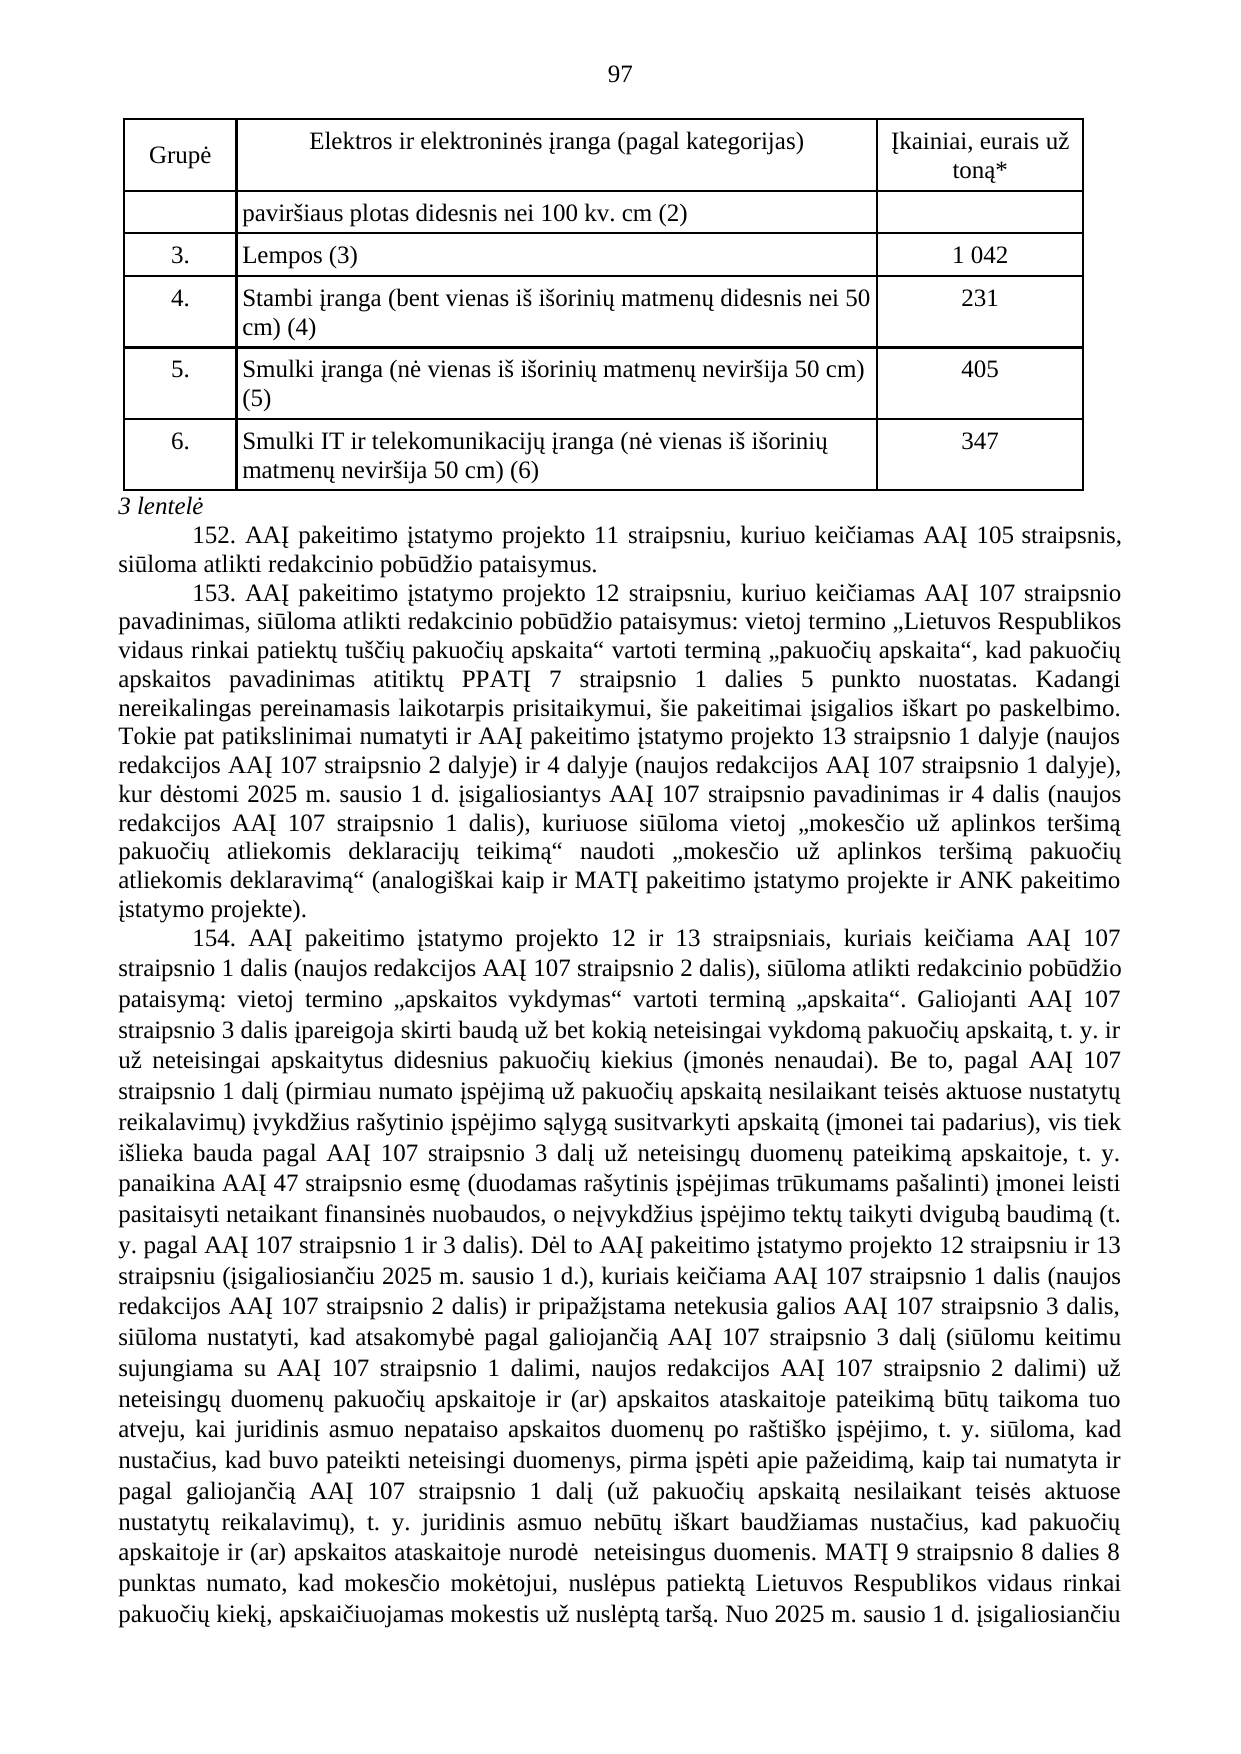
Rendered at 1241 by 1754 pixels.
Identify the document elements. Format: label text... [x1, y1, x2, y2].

table_cell [125, 192, 235, 232]
table_header Grupė [125, 120, 235, 189]
table_cell Smulki įranga (nė vienas iš išorinių matmenų neviršija 50 cm) (5) [238, 349, 876, 418]
text 3 lentelė [118, 491, 1122, 520]
table_cell 405 [878, 349, 1082, 418]
table_cell Lempos (3) [238, 234, 876, 275]
table_cell [878, 192, 1082, 232]
table_cell 231 [878, 277, 1082, 346]
table_cell 4. [125, 277, 235, 346]
table_cell 6. [125, 420, 235, 489]
text 154. AAĮ pakeitimo įstatymo projekto 12 ir 13 straipsniais, kuriais keičiama AAĮ 107 straipsnio 1 dalis (naujos redakcijos AAĮ 107 straipsnio 2 dalis), siūloma atlikti redakcinio pobūdžio pataisymą: vietoj termino „apskaitos vykdymas“ vartoti terminą „apskaita“. Galiojanti AAĮ 107 straipsnio 3 dalis įpareigoja skirti baudą už bet kokią neteisingai vykdomą pakuočių apskaitą, t. y. ir už neteisingai apskaitytus didesnius pakuočių kiekius (įmonės nenaudai). Be to, pagal AAĮ 107 straipsnio 1 dalį (pirmiau numato įspėjimą už pakuočių apskaitą nesilaikant teisės aktuose nustatytų reikalavimų) įvykdžius rašytinio įspėjimo sąlygą susitvarkyti apskaitą (įmonei tai padarius), vis tiek išlieka bauda pagal AAĮ 107 straipsnio 3 dalį už neteisingų duomenų pateikimą apskaitoje, t. y. panaikina AAĮ 47 straipsnio esmę (duodamas rašytinis įspėjimas trūkumams pašalinti) įmonei leisti pasitaisyti netaikant finansinės nuobaudos, o neįvykdžius įspėjimo tektų taikyti dvigubą baudimą (t. y. pagal AAĮ 107 straipsnio 1 ir 3 dalis). Dėl to AAĮ pakeitimo įstatymo projekto 12 straipsniu ir 13 straipsniu (įsigaliosiančiu 2025 m. sausio 1 d.), kuriais keičiama AAĮ 107 straipsnio 1 dalis (naujos redakcijos AAĮ 107 straipsnio 2 dalis) ir pripažįstama netekusia galios AAĮ 107 straipsnio 3 dalis, siūloma nustatyti, kad atsakomybė pagal galiojančią AAĮ 107 straipsnio 3 dalį (siūlomu keitimu sujungiama su AAĮ 107 straipsnio 1 dalimi, naujos redakcijos AAĮ 107 straipsnio 2 dalimi) už neteisingų duomenų pakuočių apskaitoje ir (ar) apskaitos ataskaitoje pateikimą būtų taikoma tuo atveju, kai juridinis asmuo nepataiso apskaitos duomenų po raštiško įspėjimo, t. y. siūloma, kad nustačius, kad buvo pateikti neteisingi duomenys, pirma įspėti apie pažeidimą, kaip tai numatyta ir pagal galiojančią AAĮ 107 straipsnio 1 dalį (už pakuočių apskaitą nesilaikant teisės aktuose nustatytų reikalavimų), t. y. juridinis asmuo nebūtų iškart baudžiamas nustačius, kad pakuočių apskaitoje ir (ar) apskaitos ataskaitoje nurodė neteisingus duomenis. MATĮ 9 straipsnio 8 dalies 8 punktas numato, kad mokesčio mokėtojui, nuslėpus patiektą Lietuvos Respublikos vidaus rinkai pakuočių kiekį, apskaičiuojamas mokestis už nuslėptą taršą. Nuo 2025 m. sausio 1 d. įsigaliosiančiu [118, 923, 1122, 1627]
table_cell Smulki IT ir telekomunikacijų įranga (nė vienas iš išorinių matmenų neviršija 50 cm) (6) [238, 420, 876, 489]
table_header Įkainiai, eurais už toną* [878, 120, 1082, 189]
table_cell 3. [125, 234, 235, 275]
text 153. AAĮ pakeitimo įstatymo projekto 12 straipsniu, kuriuo keičiamas AAĮ 107 straipsnio pavadinimas, siūloma atlikti redakcinio pobūdžio pataisymus: vietoj termino „Lietuvos Respublikos vidaus rinkai patiektų tuščių pakuočių apskaita“ vartoti terminą „pakuočių apskaita“, kad pakuočių apskaitos pavadinimas atitiktų PPATĮ 7 straipsnio 1 dalies 5 punkto nuostatas. Kadangi nereikalingas pereinamasis laikotarpis prisitaikymui, šie pakeitimai įsigalios iškart po paskelbimo. Tokie pat patikslinimai numatyti ir AAĮ pakeitimo įstatymo projekto 13 straipsnio 1 dalyje (naujos redakcijos AAĮ 107 straipsnio 2 dalyje) ir 4 dalyje (naujos redakcijos AAĮ 107 straipsnio 1 dalyje), kur dėstomi 2025 m. sausio 1 d. įsigaliosiantys AAĮ 107 straipsnio pavadinimas ir 4 dalis (naujos redakcijos AAĮ 107 straipsnio 1 dalis), kuriuose siūloma vietoj „mokesčio už aplinkos teršimą pakuočių atliekomis deklaracijų teikimą“ naudoti „mokesčio už aplinkos teršimą pakuočių atliekomis deklaravimą“ (analogiškai kaip ir MATĮ pakeitimo įstatymo projekte ir ANK pakeitimo įstatymo projekte). [118, 578, 1122, 923]
table_cell 1 042 [878, 234, 1082, 275]
table_cell paviršiaus plotas didesnis nei 100 kv. cm (2) [238, 192, 876, 232]
table_cell 347 [878, 420, 1082, 489]
table_cell Stambi įranga (bent vienas iš išorinių matmenų didesnis nei 50 cm) (4) [238, 277, 876, 346]
table_header Elektros ir elektroninės įranga (pagal kategorijas) [238, 120, 876, 189]
table_cell 5. [125, 349, 235, 418]
text 152. AAĮ pakeitimo įstatymo projekto 11 straipsniu, kuriuo keičiamas AAĮ 105 straipsnis, siūloma atlikti redakcinio pobūdžio pataisymus. [118, 520, 1122, 578]
